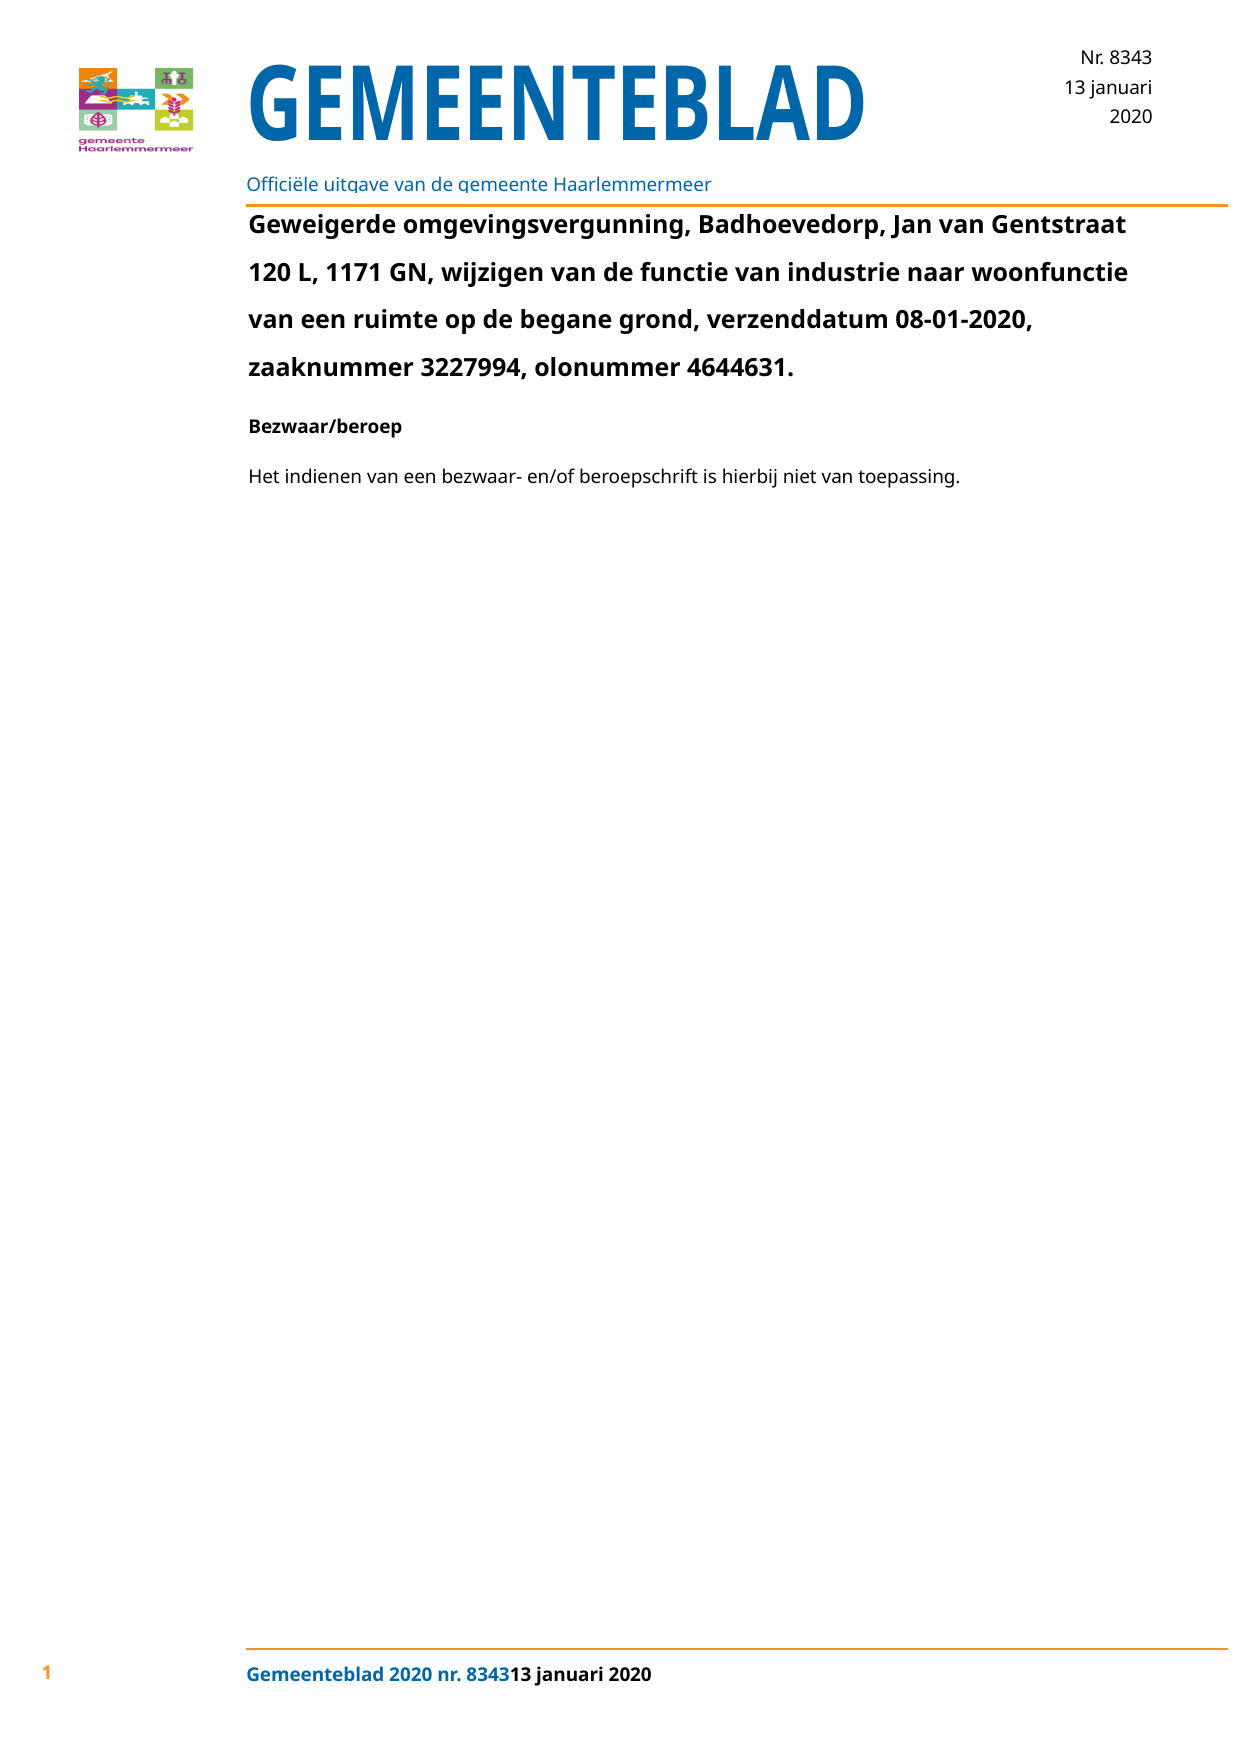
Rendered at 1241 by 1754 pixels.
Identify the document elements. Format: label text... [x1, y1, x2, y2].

text Bezwaar/beroep [248, 413, 1152, 439]
text Het indienen van een bezwaar- en/of beroepschrift is hierbij niet van toepassing. [248, 463, 1152, 489]
text Geweigerde omgevingsvergunning, Badhoevedorp, Jan van Gentstraat 120 L, 1171 GN, wijzigen van de functie van industrie naar woonfunctie van een ruimte op de begane grond, verzenddatum 08-01-2020, zaaknummer 3227994, olonummer 4644631. [248, 207, 1152, 384]
picture [41, 47, 231, 172]
